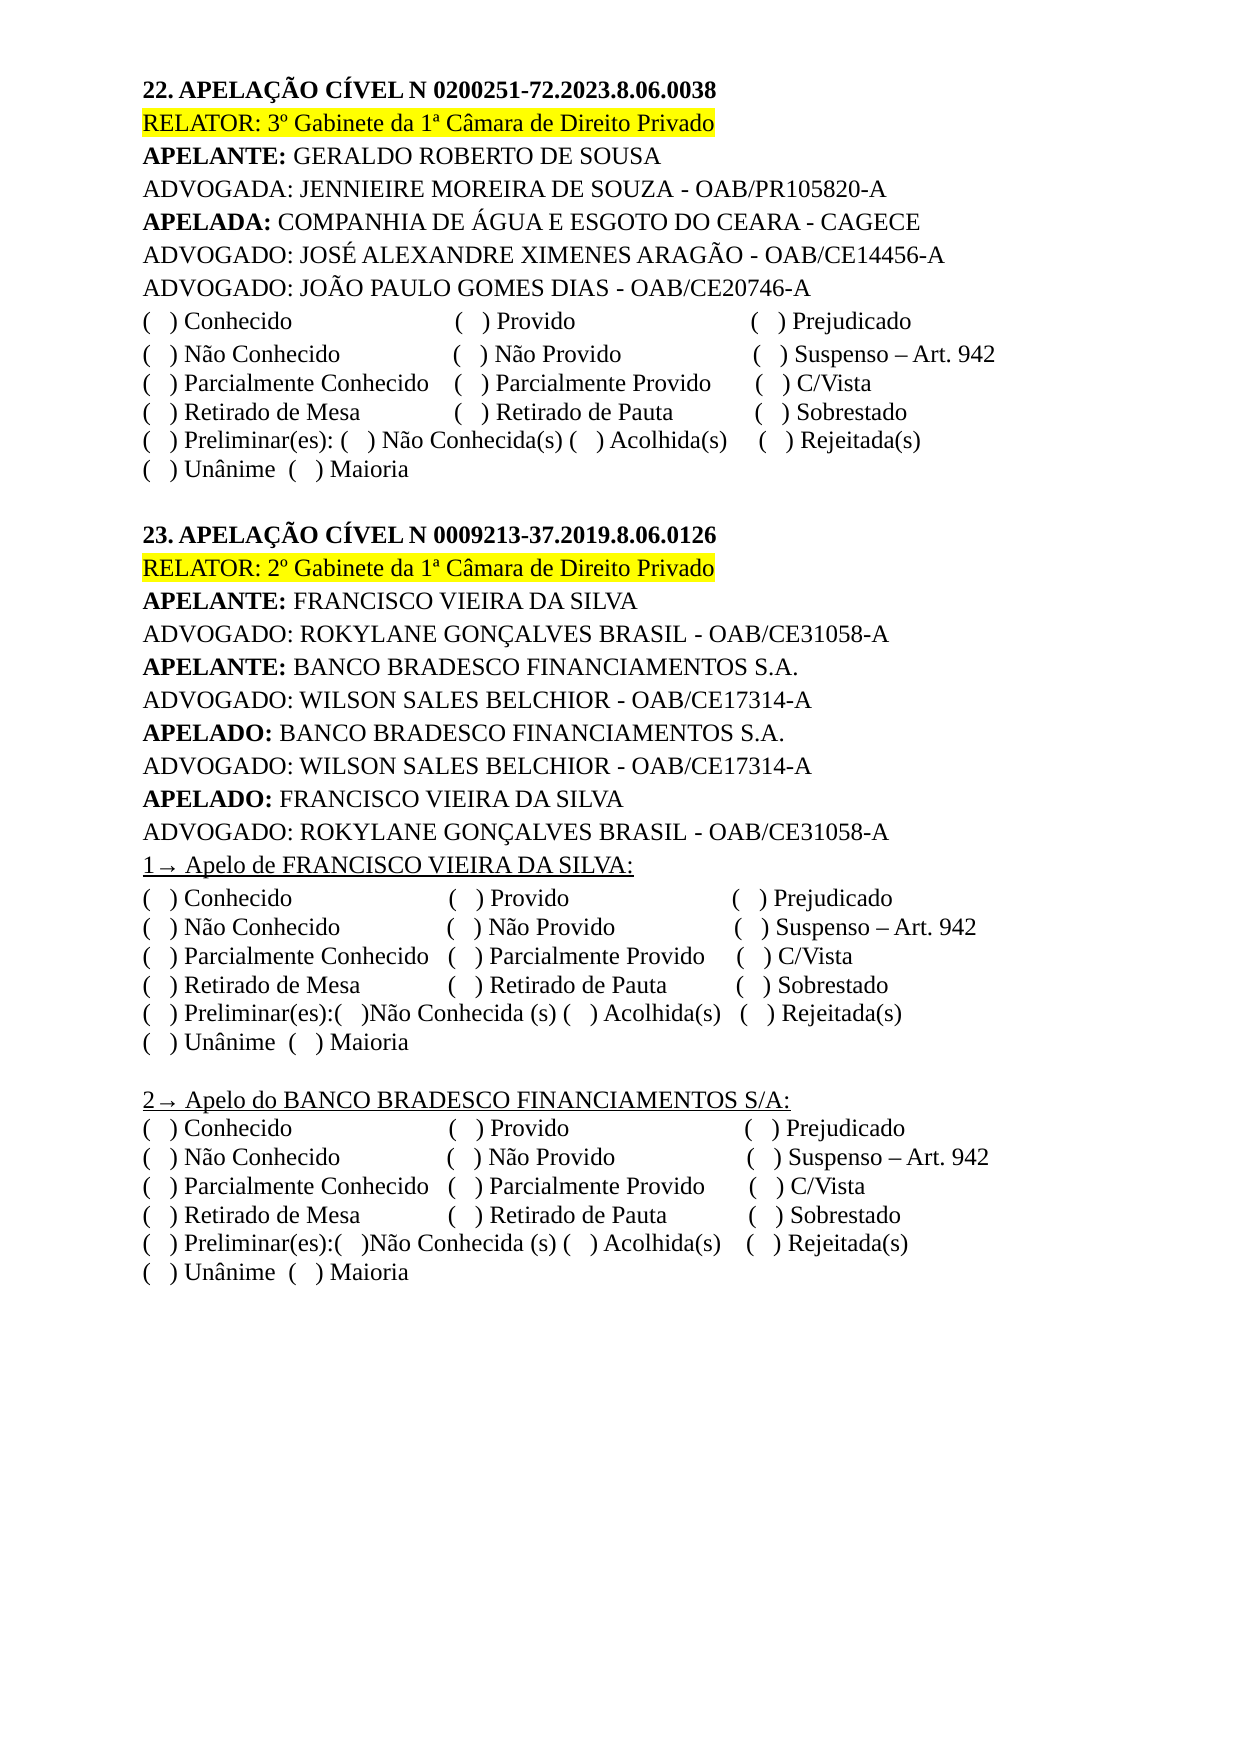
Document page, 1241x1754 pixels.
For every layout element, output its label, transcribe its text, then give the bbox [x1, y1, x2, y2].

text ( ) Unânime ( ) Maioria 23. APELAÇÃO CÍVEL N 0009213-37.2019.8.06.0126 RELATOR: 2º Gabinete da 1ª Câmara de Direito Privado APELANTE: FRANCISCO VIEIRA DA SILVA ADVOGADO: ROKYLANE GONÇALVES BRASIL - OAB/CE31058-A APELANTE: BANCO BRADESCO FINANCIAMENTOS S.A. ADVOGADO: WILSON SALES BELCHIOR - OAB/CE17314-A APELADO: BANCO BRADESCO FINANCIAMENTOS S.A. ADVOGADO: WILSON SALES BELCHIOR - OAB/CE17314-A APELADO: FRANCISCO VIEIRA DA SILVA ADVOGADO: ROKYLANE GONÇALVES BRASIL - OAB/CE31058-A 1→ Apelo de FRANCISCO VIEIRA DA SILVA: [142, 454, 1141, 879]
text ( ) Parcialmente Conhecido ( ) Parcialmente Provido ( ) C/Vista [142, 368, 1158, 397]
text ( ) Unânime ( ) Maioria [142, 1027, 1158, 1056]
text ( ) Preliminar(es):( )Não Conhecida (s) ( ) Acolhida(s) ( ) Rejeitada(s) [142, 998, 1158, 1027]
text ( ) Retirado de Mesa ( ) Retirado de Pauta ( ) Sobrestado [142, 970, 1158, 998]
text ( ) Não Conhecido ( ) Não Provido ( ) Suspenso – Art. 942 [142, 1142, 1158, 1171]
text ( ) Preliminar(es):( )Não Conhecida (s) ( ) Acolhida(s) ( ) Rejeitada(s) [142, 1228, 1158, 1257]
text ( ) Não Conhecido ( ) Não Provido ( ) Suspenso – Art. 942 [142, 339, 1158, 368]
text ( ) Preliminar(es): ( ) Não Conhecida(s) ( ) Acolhida(s) ( ) Rejeitada(s) [142, 425, 1158, 454]
text ( ) Não Conhecido ( ) Não Provido ( ) Suspenso – Art. 942 [142, 912, 1158, 941]
text ( ) Retirado de Mesa ( ) Retirado de Pauta ( ) Sobrestado [142, 1200, 1158, 1228]
text ( ) Conhecido ( ) Provido ( ) Prejudicado [142, 1113, 1141, 1142]
text ( ) Parcialmente Conhecido ( ) Parcialmente Provido ( ) C/Vista [142, 1171, 1158, 1200]
text ( ) Retirado de Mesa ( ) Retirado de Pauta ( ) Sobrestado [142, 397, 1158, 425]
text ( ) Conhecido ( ) Provido ( ) Prejudicado [142, 883, 1141, 912]
text 22. APELAÇÃO CÍVEL N 0200251-72.2023.8.06.0038 RELATOR: 3º Gabinete da 1ª Câmara de Direito Privado APELANTE: GERALDO ROBERTO DE SOUSA ADVOGADA: JENNIEIRE MOREIRA DE SOUZA - OAB/PR105820-A APELADA: COMPANHIA DE ÁGUA E ESGOTO DO CEARA - CAGECE ADVOGADO: JOSÉ ALEXANDRE XIMENES ARAGÃO - OAB/CE14456-A ADVOGADO: JOÃO PAULO GOMES DIAS - OAB/CE20746-A ( ) Conhecido ( ) Provido ( ) Prejudicado [142, 75, 1141, 335]
text ( ) Unânime ( ) Maioria [142, 1257, 1141, 1352]
text ( ) Parcialmente Conhecido ( ) Parcialmente Provido ( ) C/Vista [142, 941, 1158, 970]
text 2→ Apelo do BANCO BRADESCO FINANCIAMENTOS S/A: [142, 1085, 1141, 1113]
